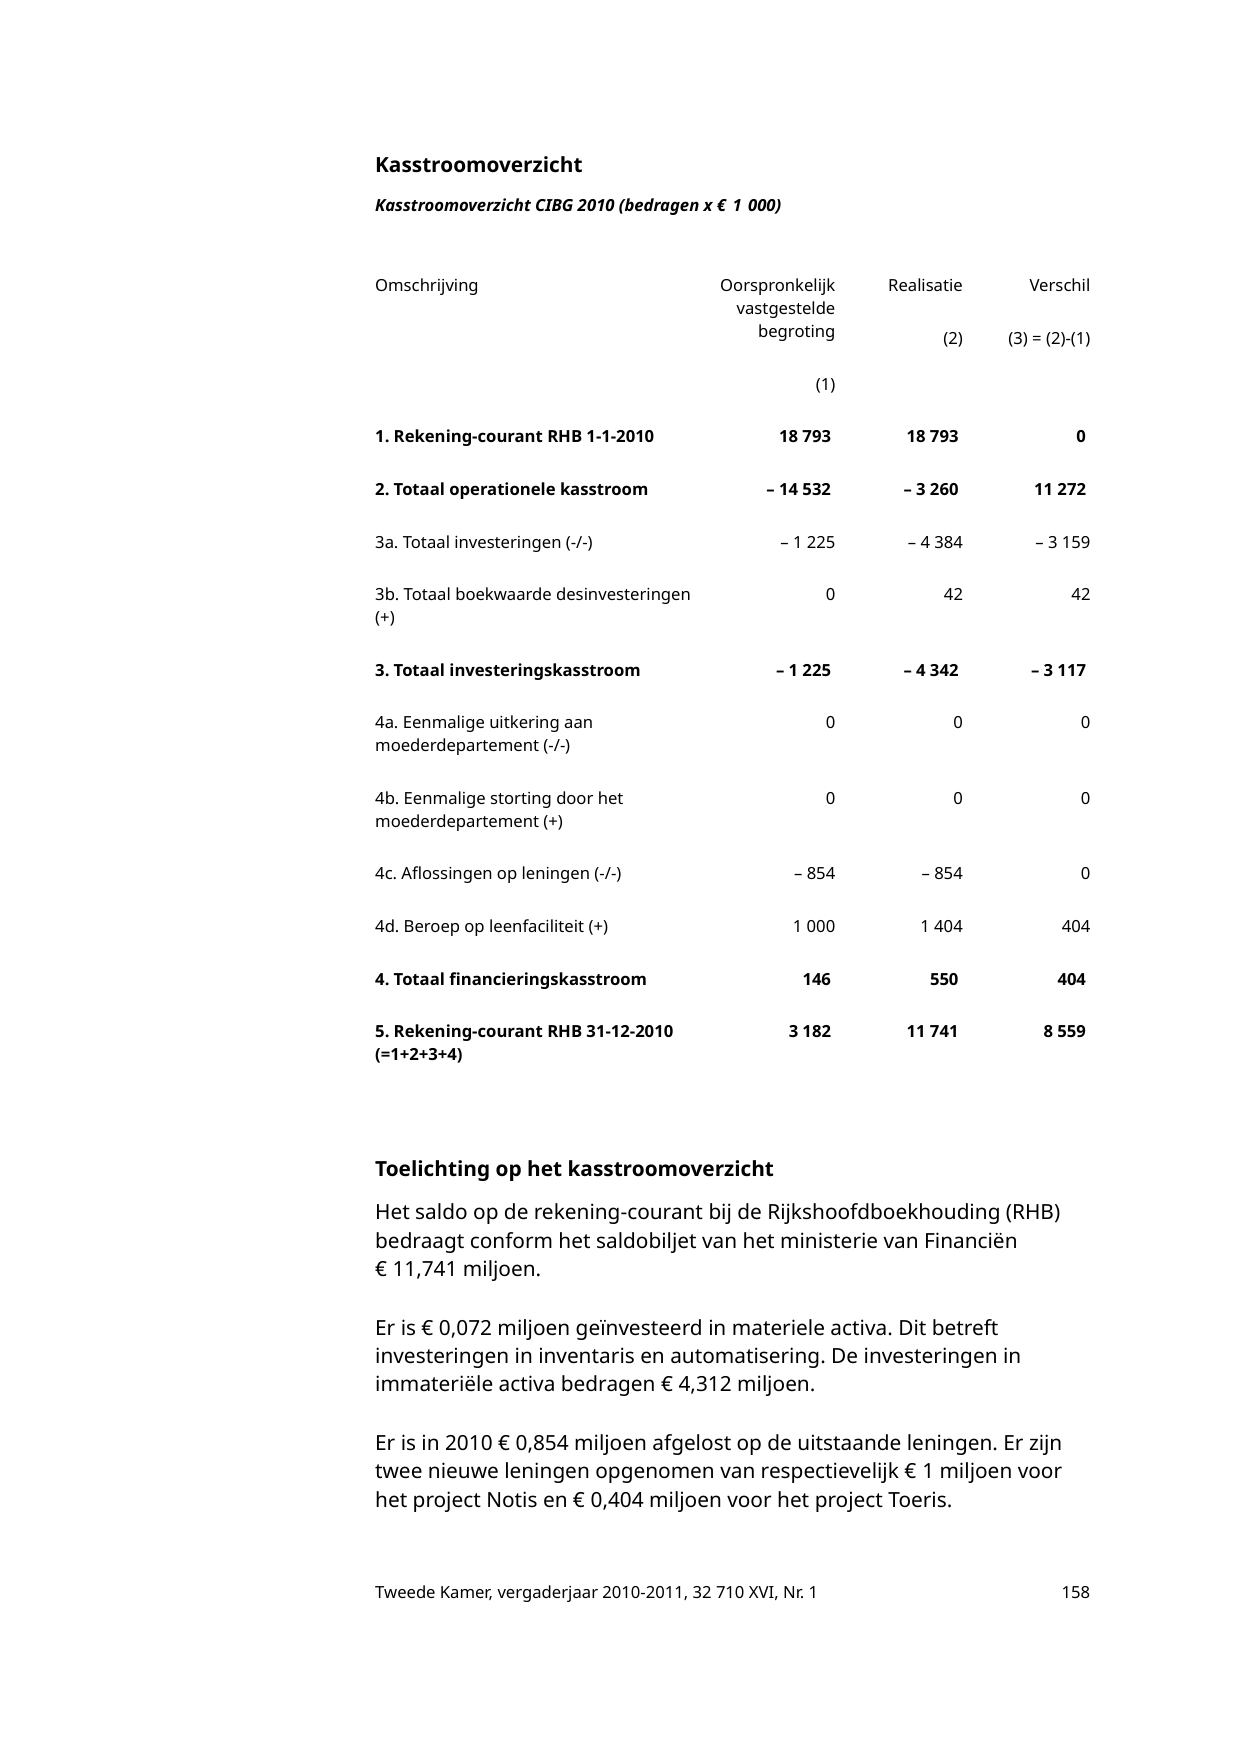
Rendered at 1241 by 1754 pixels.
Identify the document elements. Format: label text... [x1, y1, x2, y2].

table_cell 4b. Eenmalige storting door het moederdepartement (+) [375, 787, 708, 862]
table_cell 3b. Totaal boekwaarde desinvesteringen (+) [375, 583, 708, 658]
table_cell 0 [963, 862, 1090, 915]
table_header Verschil (3) = (2)-(1) [963, 274, 1090, 425]
table_cell 0 [835, 787, 963, 862]
table_cell 8 559 [963, 1020, 1090, 1096]
table_cell 404 [963, 915, 1090, 967]
table_cell 0 [963, 425, 1090, 478]
table_cell 1 404 [835, 915, 963, 967]
table_cell – 3 159 [963, 530, 1090, 583]
table_cell – 3 260 [835, 478, 963, 530]
table_cell 3 182 [708, 1020, 835, 1096]
table_cell – 14 532 [708, 478, 835, 530]
table_cell 1 000 [708, 915, 835, 967]
table_cell 4a. Eenmalige uitkering aan moederdepartement (-/-) [375, 711, 708, 787]
text Het saldo op de rekening-courant bij de Rijkshoofdboekhouding (RHB) bedraagt conform het saldobiljet van het ministerie van Financiën € 11,741 miljoen. [375, 1197, 1090, 1283]
table_cell – 1 225 [708, 659, 835, 711]
table_header Oorspronkelijk vastgestelde begroting (1) [708, 274, 835, 425]
text Kasstroomoverzicht CIBG 2010 (bedragen x € 1 000) [375, 193, 1090, 216]
table_cell 11 272 [963, 478, 1090, 530]
table_cell 18 793 [708, 425, 835, 478]
table_cell 42 [835, 583, 963, 658]
table_cell 0 [708, 787, 835, 862]
table_header Omschrijving [375, 274, 708, 425]
table_cell 0 [708, 583, 835, 658]
text Er is in 2010 € 0,854 miljoen afgelost op de uitstaande leningen. Er zijn twee nieuwe leningen opgenomen van respectievelijk € 1 miljoen voor het project Notis en € 0,404 miljoen voor het project Toeris. [375, 1428, 1090, 1513]
table_cell 404 [963, 968, 1090, 1020]
table_cell 0 [963, 711, 1090, 787]
table_cell 146 [708, 968, 835, 1020]
text Toelichting op het kasstroomoverzicht [375, 1154, 1090, 1182]
table_cell – 4 342 [835, 659, 963, 711]
table_cell 3a. Totaal investeringen (-/-) [375, 530, 708, 583]
table_cell – 854 [708, 862, 835, 915]
table_cell 550 [835, 968, 963, 1020]
table_cell 4c. Aflossingen op leningen (-/-) [375, 862, 708, 915]
table_cell 1. Rekening-courant RHB 1-1-2010 [375, 425, 708, 478]
table_header Realisatie (2) [835, 274, 963, 425]
table_cell 11 741 [835, 1020, 963, 1096]
table_cell 4d. Beroep op leenfaciliteit (+) [375, 915, 708, 967]
table_cell 0 [963, 787, 1090, 862]
table_cell – 3 117 [963, 659, 1090, 711]
table_cell 5. Rekening-courant RHB 31-12-2010 (=1+2+3+4) [375, 1020, 708, 1096]
table_cell – 1 225 [708, 530, 835, 583]
text Er is € 0,072 miljoen geïnvesteerd in materiele activa. Dit betreft investeringen in inventaris en automatisering. De investeringen in immateriële activa bedragen € 4,312 miljoen. [375, 1313, 1090, 1398]
table_cell 0 [835, 711, 963, 787]
table_cell 42 [963, 583, 1090, 658]
text Kasstroomoverzicht [375, 150, 1090, 178]
table_cell 0 [708, 711, 835, 787]
table_cell – 4 384 [835, 530, 963, 583]
table_cell 3. Totaal investeringskasstroom [375, 659, 708, 711]
table_cell 18 793 [835, 425, 963, 478]
table_cell 4. Totaal financieringskasstroom [375, 968, 708, 1020]
table_cell – 854 [835, 862, 963, 915]
table_cell 2. Totaal operationele kasstroom [375, 478, 708, 530]
